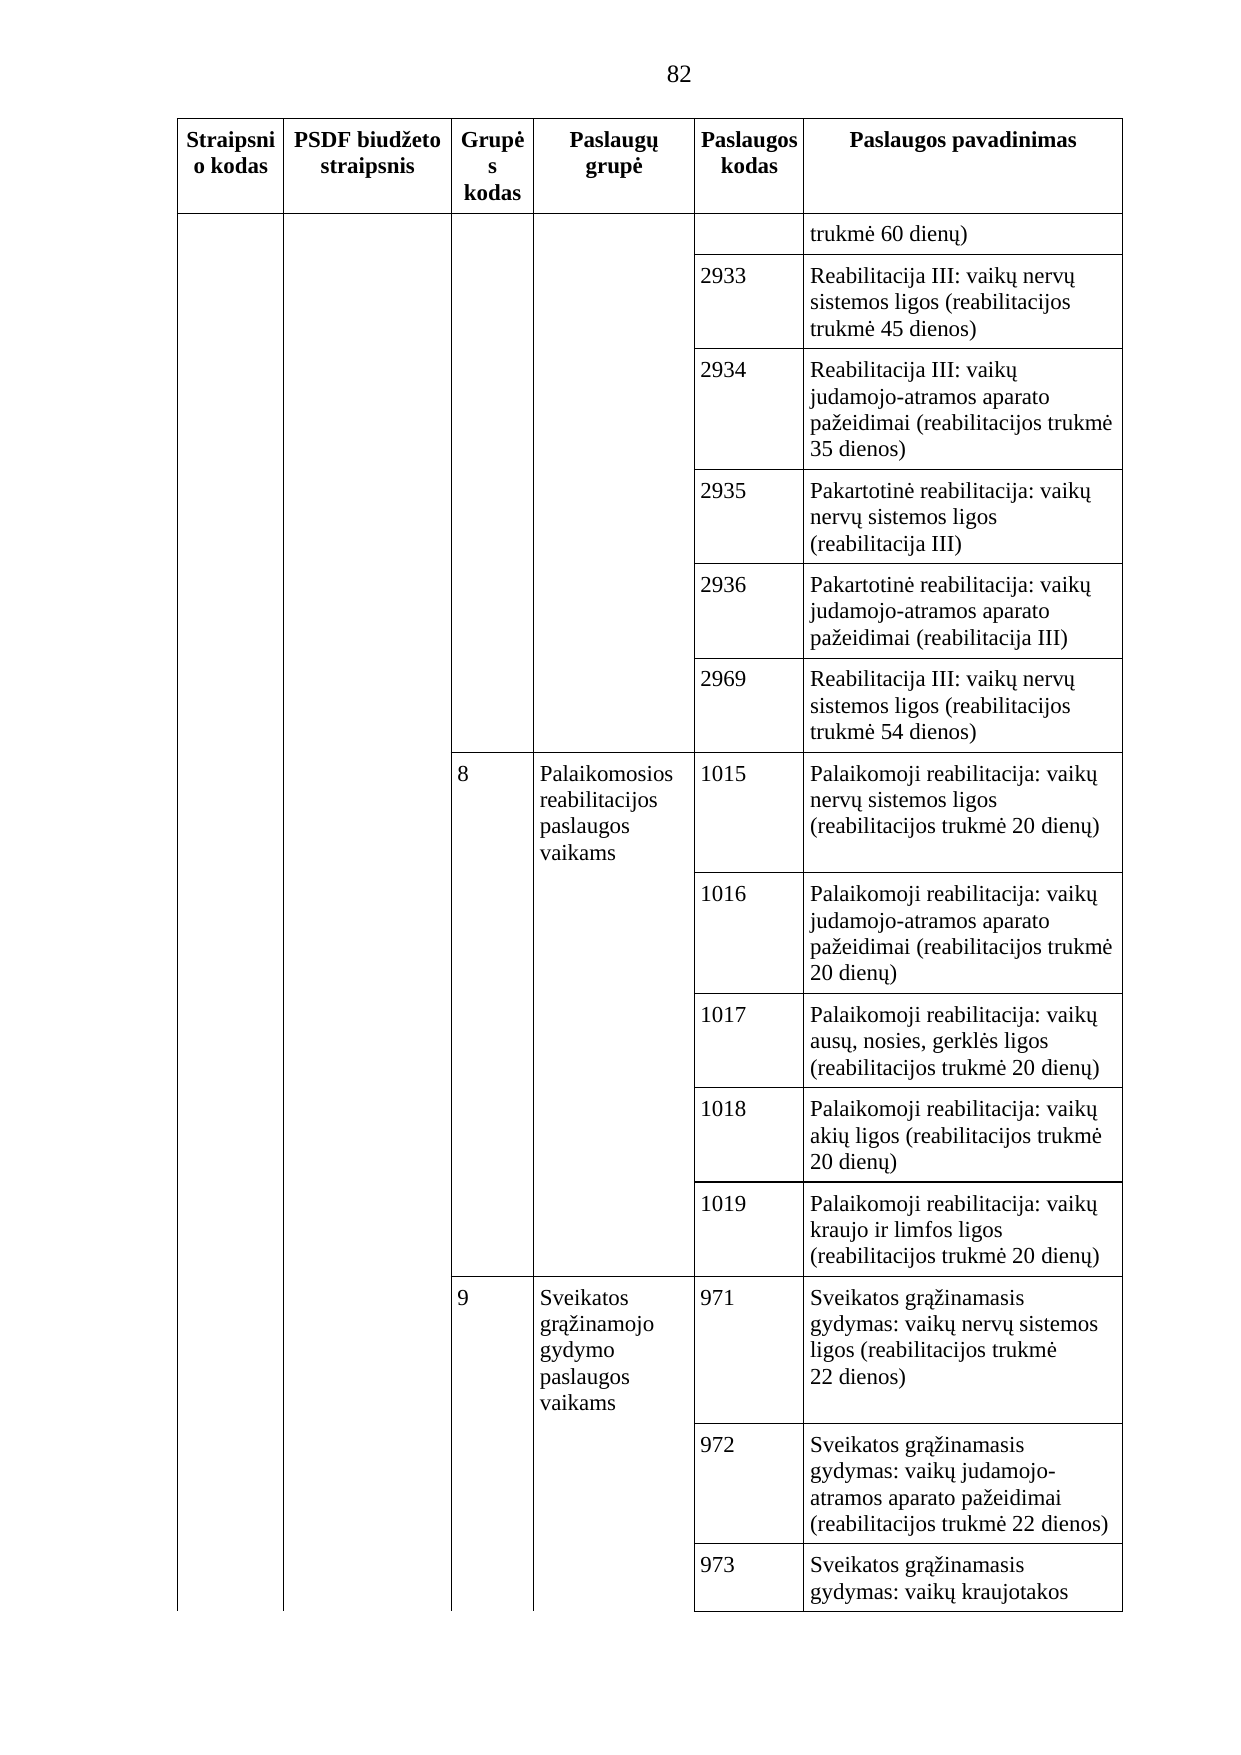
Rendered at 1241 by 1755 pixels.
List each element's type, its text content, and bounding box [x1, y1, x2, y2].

table_cell [284, 348, 451, 469]
table_cell [284, 872, 451, 993]
table_cell [178, 872, 283, 993]
table_cell 1019 [695, 1183, 803, 1276]
table_cell [452, 348, 533, 469]
table_cell [452, 254, 533, 348]
table_cell [178, 214, 283, 254]
table_cell 2934 [695, 349, 803, 469]
table_cell Reabilitacija III: vaikų nervų sistemos ligos (reabilitacijos trukmė 45 dienos) [804, 255, 1122, 348]
table_cell 2936 [695, 564, 803, 657]
table_cell [178, 658, 283, 752]
table_cell [534, 254, 694, 348]
table_cell 8 [452, 753, 533, 872]
table_cell Palaikomoji reabilitacija: vaikų judamojo-atramos aparato pažeidimai (reabilitacijos trukmė 20 dienų) [804, 873, 1122, 993]
table_cell [452, 993, 533, 1087]
table_cell 9 [452, 1277, 533, 1423]
table_cell Palaikomoji reabilitacija: vaikų nervų sistemos ligos (reabilitacijos trukmė 20 dienų) [804, 753, 1122, 872]
table_cell [178, 563, 283, 657]
table_cell 2935 [695, 470, 803, 563]
table_cell 1018 [695, 1088, 803, 1181]
table_cell [452, 1543, 533, 1611]
table_cell Pakartotinė reabilitacija: vaikų judamojo-atramos aparato pažeidimai (reabilitacija III) [804, 564, 1122, 657]
table_cell [534, 1543, 694, 1611]
table_cell [178, 752, 283, 872]
table_cell 1017 [695, 994, 803, 1087]
table_cell [534, 872, 694, 993]
table_cell [284, 1087, 451, 1181]
table_cell [178, 993, 283, 1087]
table_cell [178, 348, 283, 469]
table_cell Reabilitacija III: vaikų nervų sistemos ligos (reabilitacijos trukmė 54 dienos) [804, 659, 1122, 752]
table_cell [534, 469, 694, 563]
table_cell 971 [695, 1277, 803, 1423]
table_cell [534, 1087, 694, 1181]
table_cell [284, 658, 451, 752]
table_cell [534, 563, 694, 752]
table_cell Sveikatos grąžinamasis gydymas: vaikų nervų sistemos ligos (reabilitacijos trukmė 22 dienos) [804, 1277, 1122, 1423]
table_header Paslaugų grupė [534, 119, 694, 212]
table_cell [452, 469, 533, 563]
table_cell 2933 [695, 255, 803, 348]
table_cell [452, 872, 533, 993]
table_cell [534, 348, 694, 469]
table_cell [284, 752, 451, 872]
table_cell Pakartotinė reabilitacija: vaikų nervų sistemos ligos (reabilitacija III) [804, 470, 1122, 563]
table_cell [284, 1276, 451, 1423]
table_cell [284, 1423, 451, 1543]
table_cell [452, 214, 533, 254]
table_cell [284, 1181, 451, 1276]
table_cell [178, 1181, 283, 1276]
table_cell 973 [695, 1544, 803, 1611]
table_cell 1015 [695, 753, 803, 872]
table_cell [534, 1181, 694, 1276]
table_cell Sveikatos grąžinamojo gydymo paslaugos vaikams [534, 1277, 694, 1423]
table_cell [284, 1543, 451, 1611]
table_cell [284, 254, 451, 348]
table_cell Sveikatos grąžinamasis gydymas: vaikų judamojo-atramos aparato pažeidimai (reabilitacijos trukmė 22 dienos) [804, 1424, 1122, 1543]
table_cell [534, 993, 694, 1087]
table_cell [452, 1423, 533, 1543]
table_header Paslaugos pavadinimas [804, 119, 1122, 212]
table_cell trukmė 60 dienų) [804, 214, 1122, 254]
table_cell [178, 1276, 283, 1423]
table_cell [284, 214, 451, 254]
table_cell Sveikatos grąžinamasis gydymas: vaikų kraujotakos [804, 1544, 1122, 1611]
table_header Straipsnio kodas [178, 119, 283, 212]
table_cell [452, 1181, 533, 1276]
table_cell [178, 254, 283, 348]
table_cell 2969 [695, 659, 803, 752]
table_cell [452, 1087, 533, 1181]
table_cell [178, 1423, 283, 1543]
table_cell Palaikomosios reabilitacijos paslaugos vaikams [534, 753, 694, 872]
table_cell Palaikomoji reabilitacija: vaikų kraujo ir limfos ligos (reabilitacijos trukmė 20 dienų) [804, 1183, 1122, 1276]
table_cell [178, 1087, 283, 1181]
table_cell [178, 469, 283, 563]
table_cell Reabilitacija III: vaikų judamojo-atramos aparato pažeidimai (reabilitacijos trukmė 35 dienos) [804, 349, 1122, 469]
table_cell [284, 993, 451, 1087]
table_cell Palaikomoji reabilitacija: vaikų akių ligos (reabilitacijos trukmė 20 dienų) [804, 1088, 1122, 1181]
table_cell [534, 1423, 694, 1543]
table_cell [452, 563, 533, 752]
table_cell 1016 [695, 873, 803, 993]
table_header PSDF biudžeto straipsnis [284, 119, 451, 212]
table_cell [284, 563, 451, 657]
table_cell [695, 214, 803, 254]
table_cell Palaikomoji reabilitacija: vaikų ausų, nosies, gerklės ligos (reabilitacijos trukmė 20 dienų) [804, 994, 1122, 1087]
table_cell [534, 214, 694, 254]
table_cell 972 [695, 1424, 803, 1543]
table_cell [284, 469, 451, 563]
table_header Paslaugos kodas [695, 119, 803, 212]
table_cell [178, 1543, 283, 1611]
table_header Grupės kodas [452, 119, 533, 212]
